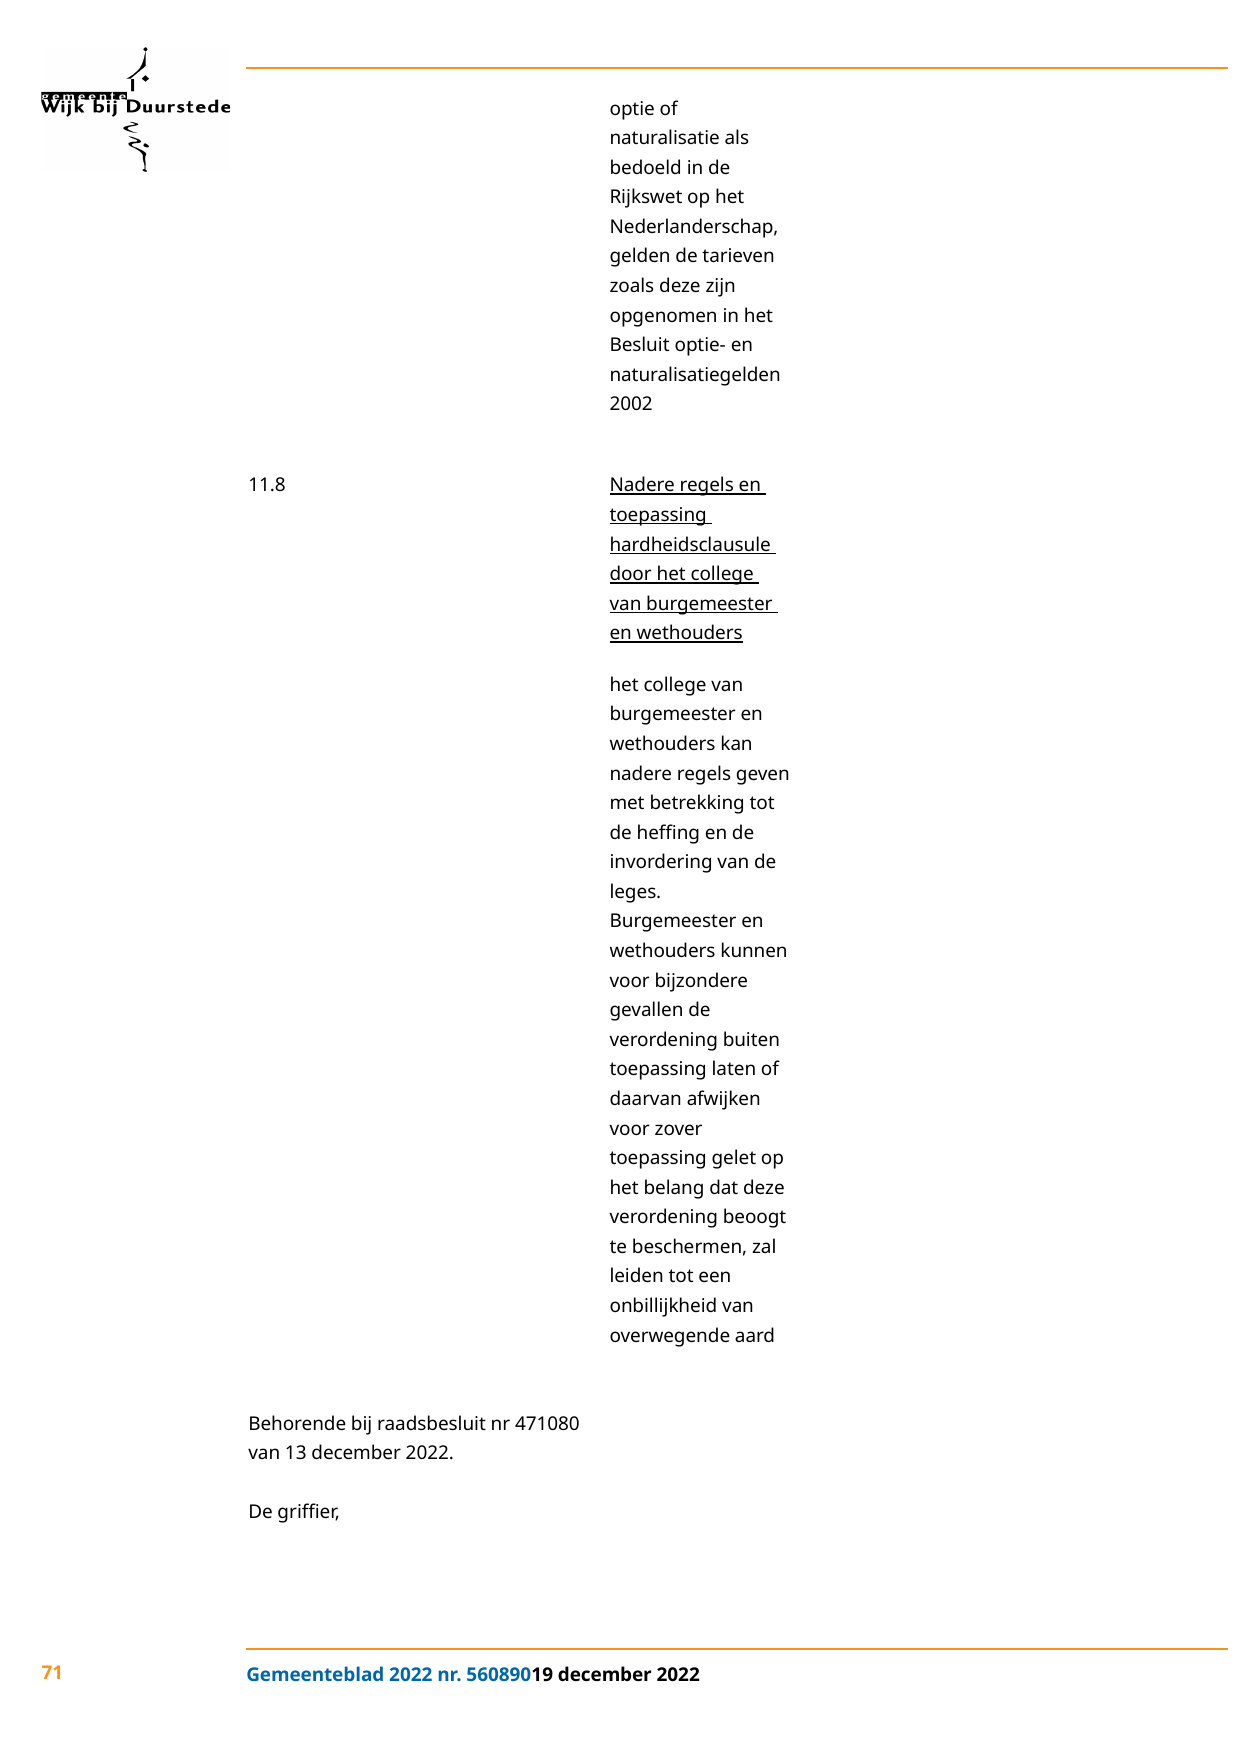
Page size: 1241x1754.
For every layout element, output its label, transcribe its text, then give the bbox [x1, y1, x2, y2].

table_cell [790, 671, 971, 1348]
table_cell [248, 446, 429, 472]
table_cell het college van burgemeester en wethouders kan nadere regels geven met betrekking tot de heffing en de invordering van de leges. Burgemeester en wethouders kunnen voor bijzondere gevallen de verordening buiten toepassing laten of daarvan afwijken voor zover toepassing gelet op het belang dat deze verordening beoogt te beschermen, zal leiden tot een onbillijkheid van overwegende aard [609, 671, 790, 1348]
table_cell [790, 645, 971, 671]
table_cell [971, 95, 1152, 446]
table_cell [971, 446, 1152, 472]
text De griffier, [248, 1499, 1152, 1524]
picture [41, 47, 231, 172]
table_cell [971, 645, 1152, 671]
table_cell [429, 95, 609, 446]
table_cell [248, 95, 429, 446]
table_cell [790, 472, 971, 645]
table_cell [248, 645, 429, 671]
table_cell 11.8 [248, 472, 429, 645]
table_cell [971, 472, 1152, 645]
table_cell [609, 446, 790, 472]
text van 13 december 2022. [248, 1439, 1152, 1465]
table_cell [971, 671, 1152, 1348]
table_cell [429, 446, 609, 472]
table_cell optie of naturalisatie als bedoeld in de Rijkswet op het Nederlanderschap, gelden de tarieven zoals deze zijn opgenomen in het Besluit optie- en naturalisatiegelden 2002 [609, 95, 790, 446]
table_cell [790, 446, 971, 472]
table_cell [429, 671, 609, 1348]
text Behorende bij raadsbesluit nr 471080 [248, 1410, 1152, 1436]
table_cell [248, 671, 429, 1348]
table_cell [429, 472, 609, 645]
table_cell [790, 95, 971, 446]
table_cell Nadere regels en toepassing hardheidsclausule door het college van burgemeester en wethouders [609, 472, 790, 645]
table_cell [429, 645, 609, 671]
table_cell [609, 645, 790, 671]
